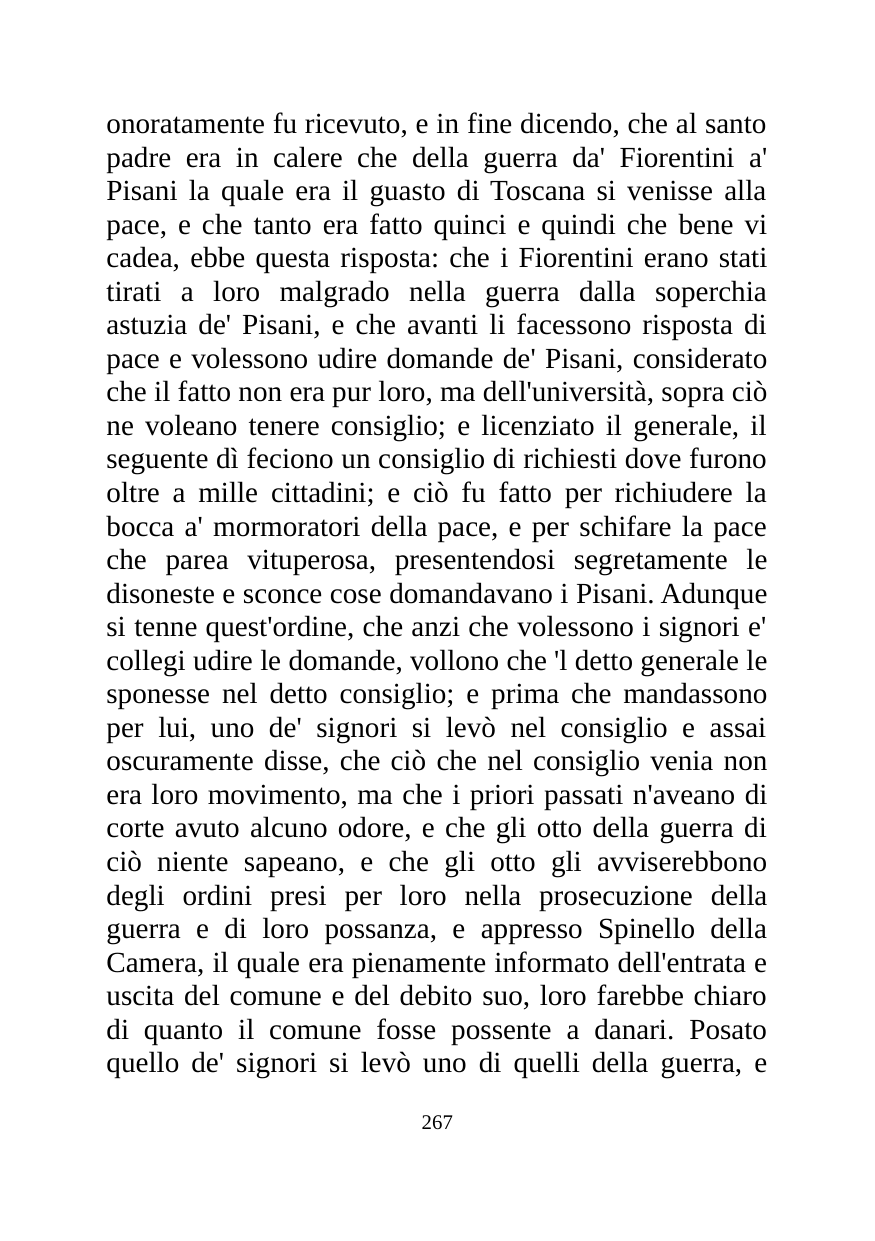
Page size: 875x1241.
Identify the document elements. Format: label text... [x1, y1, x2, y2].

text onoratamente fu ricevuto, e in fine dicendo, che al santo padre era in calere che della guerra da' Fiorentini a' Pisani la quale era il guasto di Toscana si venisse alla pace, e che tanto era fatto quinci e quindi che bene vi cadea, ebbe questa risposta: che i Fiorentini erano stati tirati a loro malgrado nella guerra dalla soperchia astuzia de' Pisani, e che avanti li facessono risposta di pace e volessono udire domande de' Pisani, considerato che il fatto non era pur loro, ma dell'università, sopra ciò ne voleano tenere consiglio; e licenziato il generale, il seguente dì feciono un consiglio di richiesti dove furono oltre a mille cittadini; e ciò fu fatto per richiudere la bocca a' mormoratori della pace, e per schifare la pace che parea vituperosa, presentendosi segretamente le disoneste e sconce cose domandavano i Pisani. Adunque si tenne quest'ordine, che anzi che volessono i signori e' collegi udire le domande, vollono che 'l detto generale le sponesse nel detto consiglio; e prima che mandassono per lui, uno de' signori si levò nel consiglio e assai oscuramente disse, che ciò che nel consiglio venia non era loro movimento, ma che i priori passati n'aveano di corte avuto alcuno odore, e che gli otto della guerra di ciò niente sapeano, e che gli otto gli avviserebbono degli ordini presi per loro nella prosecuzione della guerra e di loro possanza, e appresso Spinello della Camera, il quale era pienamente informato dell'entrata e uscita del comune e del debito suo, loro farebbe chiaro di quanto il comune fosse possente a danari. Posato quello de' signori si levò uno di quelli della guerra, e [106, 106, 768, 1079]
